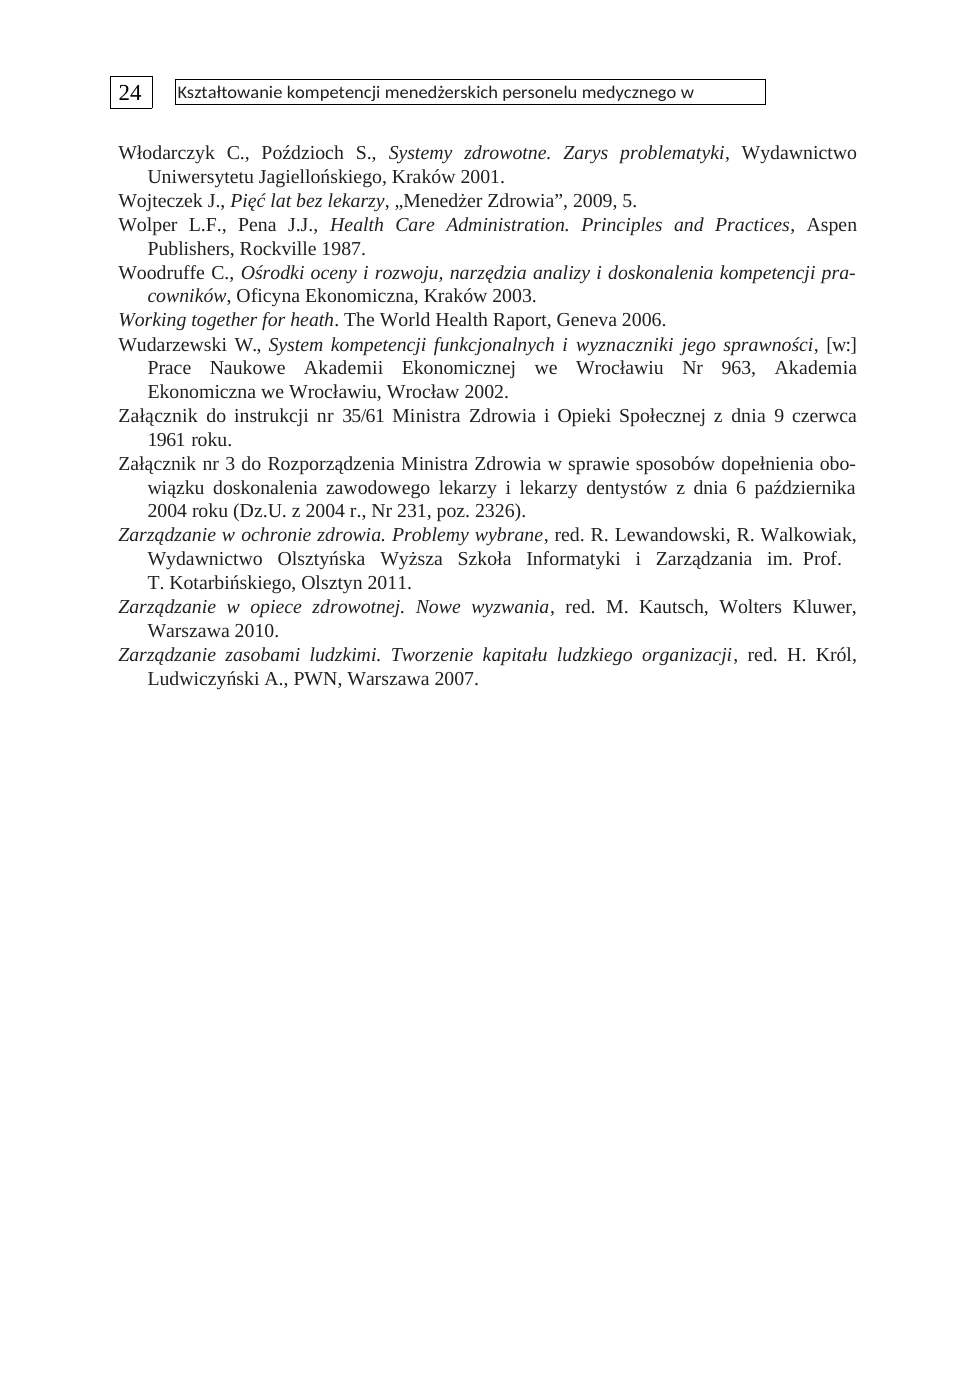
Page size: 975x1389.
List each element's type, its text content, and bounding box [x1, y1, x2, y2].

text Wojteczek J., Pięć lat bez lekarzy, „Menedżer Zdrowia”, 2009, 5. [118, 189, 869, 212]
text Woodruffe C., Ośrodki oceny i rozwoju, narzędzia analizy i doskonalenia kompetencji pra- cowników, Oficyna Ekonomiczna, Kraków 2003. [118, 261, 857, 307]
text Working together for heath. The World Health Raport, Geneva 2006. [118, 308, 869, 331]
text Zarządzanie w opiece zdrowotnej. Nowe wyzwania, red. M. Kautsch, Wolters Kluwer, Warszawa 2010. [118, 595, 857, 642]
text Włodarczyk C., Poździoch S., Systemy zdrowotne. Zarys problematyki, Wydawnictwo Uniwersytetu Jagiellońskiego, Kraków 2001. [118, 141, 857, 188]
text Zarządzanie w ochronie zdrowia. Problemy wybrane, red. R. Lewandowski, R. Walkowiak, Wydawnictwo Olsztyńska Wyższa Szkoła Informatyki i Zarządzania im. Prof. [118, 523, 857, 570]
text Wolper L.F., Pena J.J., Health Care Administration. Principles and Practices, Aspen Publishers, Rockville 1987. [118, 213, 857, 259]
text Wudarzewski W., System kompetencji funkcjonalnych i wyznaczniki jego sprawności, [w:] Prace Naukowe Akademii Ekonomicznej we Wrocławiu Nr 963, Akademia Ekonomiczna we Wrocławiu, Wrocław 2002. [118, 332, 857, 403]
text Zarządzanie zasobami ludzkimi. Tworzenie kapitału ludzkiego organizacji, red. H. Król, Ludwiczyński A., PWN, Warszawa 2007. [118, 643, 857, 689]
text Załącznik nr 3 do Rozporządzenia Ministra Zdrowia w sprawie sposobów dopełnienia obo- wiązku doskonalenia zawodowego lekarzy i lekarzy dentystów z dnia 6 października 2004 roku (Dz.U. z 2004 r., Nr 231, poz. 2326). [118, 452, 857, 522]
text T. Kotarbińskiego, Olsztyn 2011. [147, 571, 869, 594]
text Załącznik do instrukcji nr 35/61 Ministra Zdrowia i Opieki Społecznej z dnia 9 czerwca 1961 roku. [118, 404, 857, 451]
